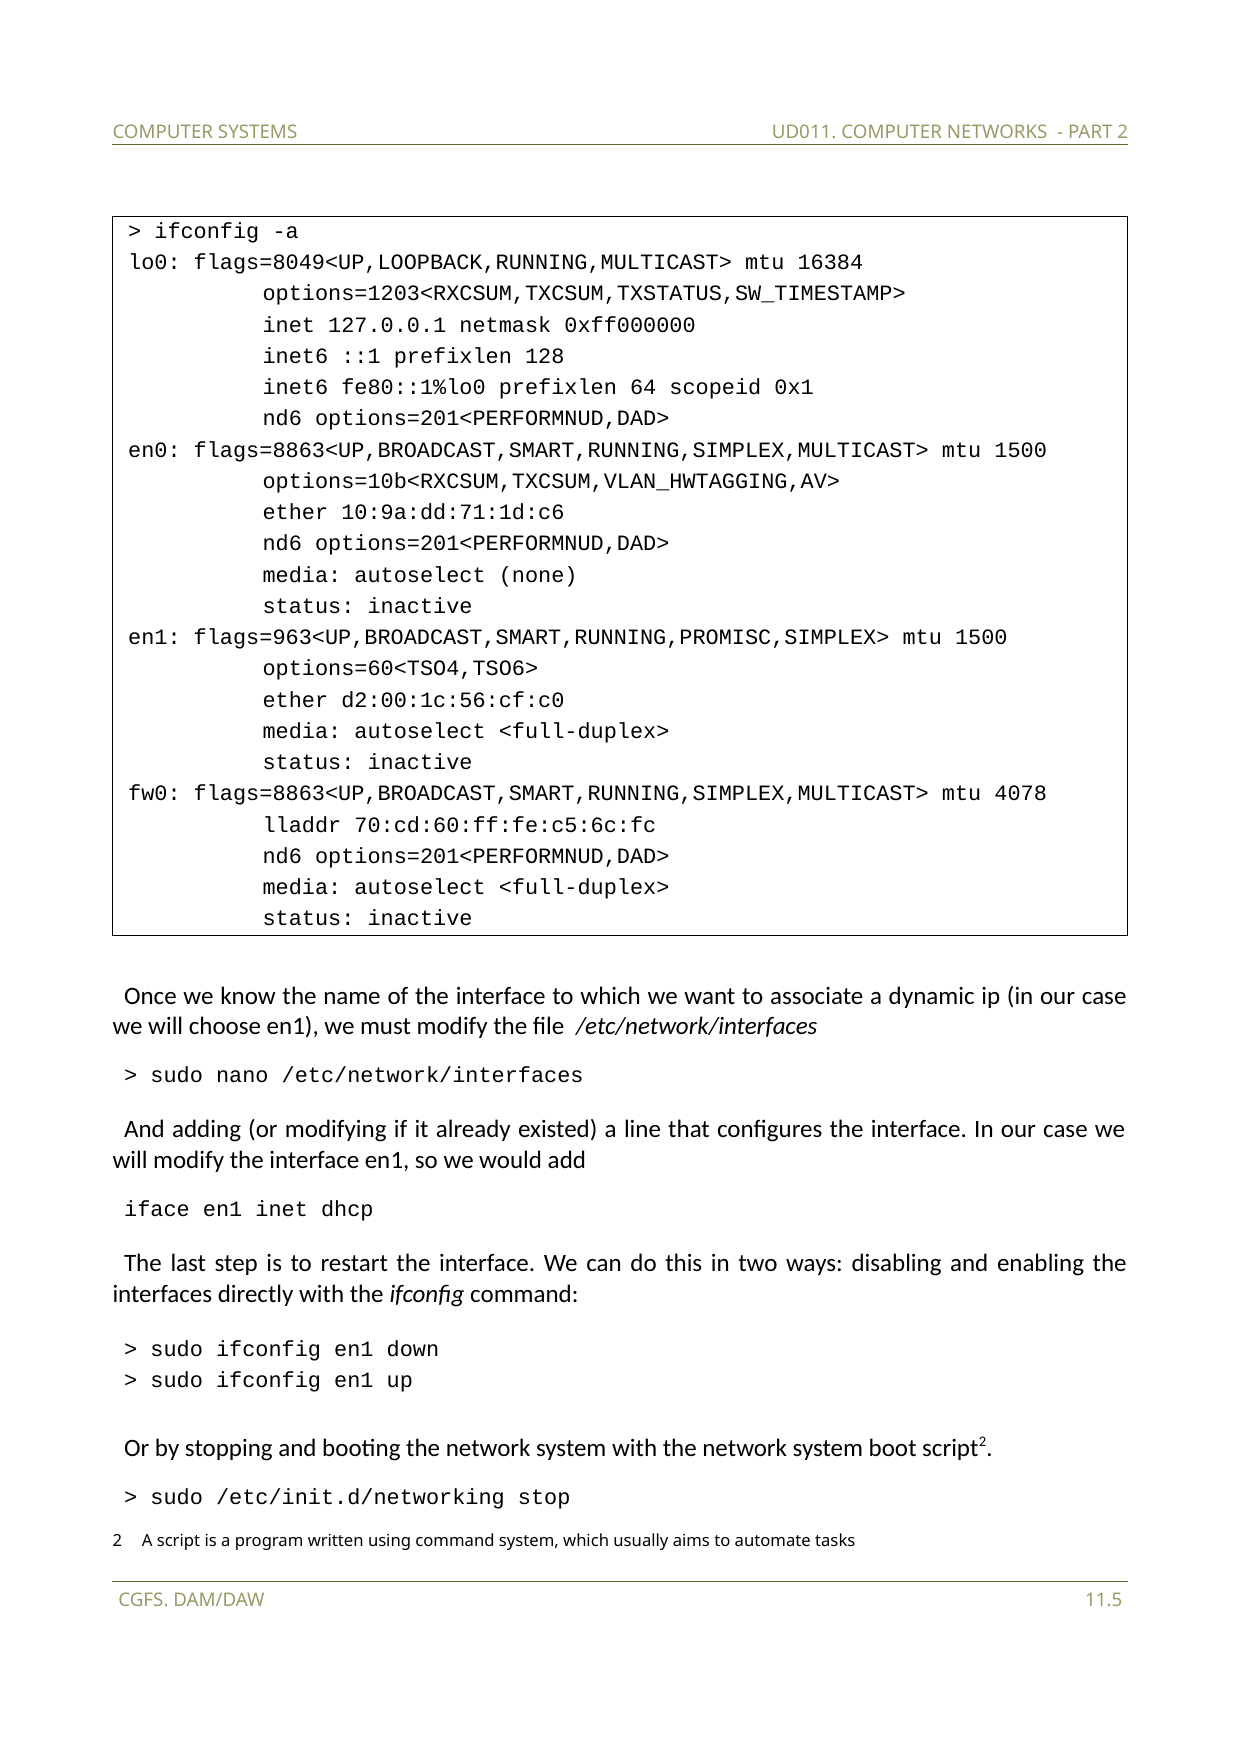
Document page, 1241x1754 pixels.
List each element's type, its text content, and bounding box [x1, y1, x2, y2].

text iface en1 inet dhcp [112, 1199, 1128, 1223]
text ether d2:00:1c:56:cf:c0 [113, 685, 1127, 714]
text nd6 options=201<PERFORMNUD,DAD> [113, 529, 1127, 557]
text Or by stopping and booting the network system with the network system boot script. [112, 1432, 1128, 1462]
text media: autoselect (none) [113, 560, 1127, 589]
text nd6 options=201<PERFORMNUD,DAD> [113, 404, 1127, 432]
text inet6 fe80::1%lo0 prefixlen 64 scopeid 0x1 [113, 372, 1127, 401]
text > ifconfig -a [113, 217, 1127, 245]
text status: inactive [113, 591, 1127, 620]
text status: inactive [113, 747, 1127, 776]
text > sudo nano /etc/network/interfaces [112, 1064, 1128, 1089]
text > sudo ifconfig en1 up [112, 1369, 1128, 1394]
text fw0: flags=8863<UP,BROADCAST,SMART,RUNNING,SIMPLEX,MULTICAST> mtu 4078 [113, 779, 1127, 807]
text > sudo /etc/init.d/networking stop [112, 1487, 1128, 1511]
text ether 10:9a:dd:71:1d:c6 [113, 497, 1127, 526]
text nd6 options=201<PERFORMNUD,DAD> [113, 841, 1127, 870]
text lo0: flags=8049<UP,LOOPBACK,RUNNING,MULTICAST> mtu 16384 [113, 247, 1127, 276]
text en0: flags=8863<UP,BROADCAST,SMART,RUNNING,SIMPLEX,MULTICAST> mtu 1500 [113, 435, 1127, 464]
text The last step is to restart the interface. We can do this in two ways: disabling and enabling the interfaces directly with the ifconfig command: [112, 1248, 1128, 1309]
text Once we know the name of the interface to which we want to associate a dynamic ip (in our case we will choose en1), we must modify the file /etc/network/interfaces [112, 980, 1128, 1041]
text options=1203<RXCSUM,TXCSUM,TXSTATUS,SW_TIMESTAMP> [113, 279, 1127, 307]
text status: inactive [113, 904, 1127, 935]
text > sudo ifconfig en1 down [112, 1338, 1128, 1363]
text inet6 ::1 prefixlen 128 [113, 341, 1127, 370]
text options=10b<RXCSUM,TXCSUM,VLAN_HWTAGGING,AV> [113, 466, 1127, 495]
text media: autoselect <full-duplex> [113, 872, 1127, 901]
text inet 127.0.0.1 netmask 0xff000000 [113, 310, 1127, 339]
text A script is a program written using command system, which usually aims to automate tasks [112, 1528, 1128, 1551]
text media: autoselect <full-duplex> [113, 716, 1127, 745]
text options=60<TSO4,TSO6> [113, 654, 1127, 682]
text en1: flags=963<UP,BROADCAST,SMART,RUNNING,PROMISC,SIMPLEX> mtu 1500 [113, 622, 1127, 651]
text And adding (or modifying if it already existed) a line that configures the interface. In our case we will modify the interface en1, so we would add [112, 1113, 1128, 1174]
text lladdr 70:cd:60:ff:fe:c5:6c:fc [113, 810, 1127, 839]
